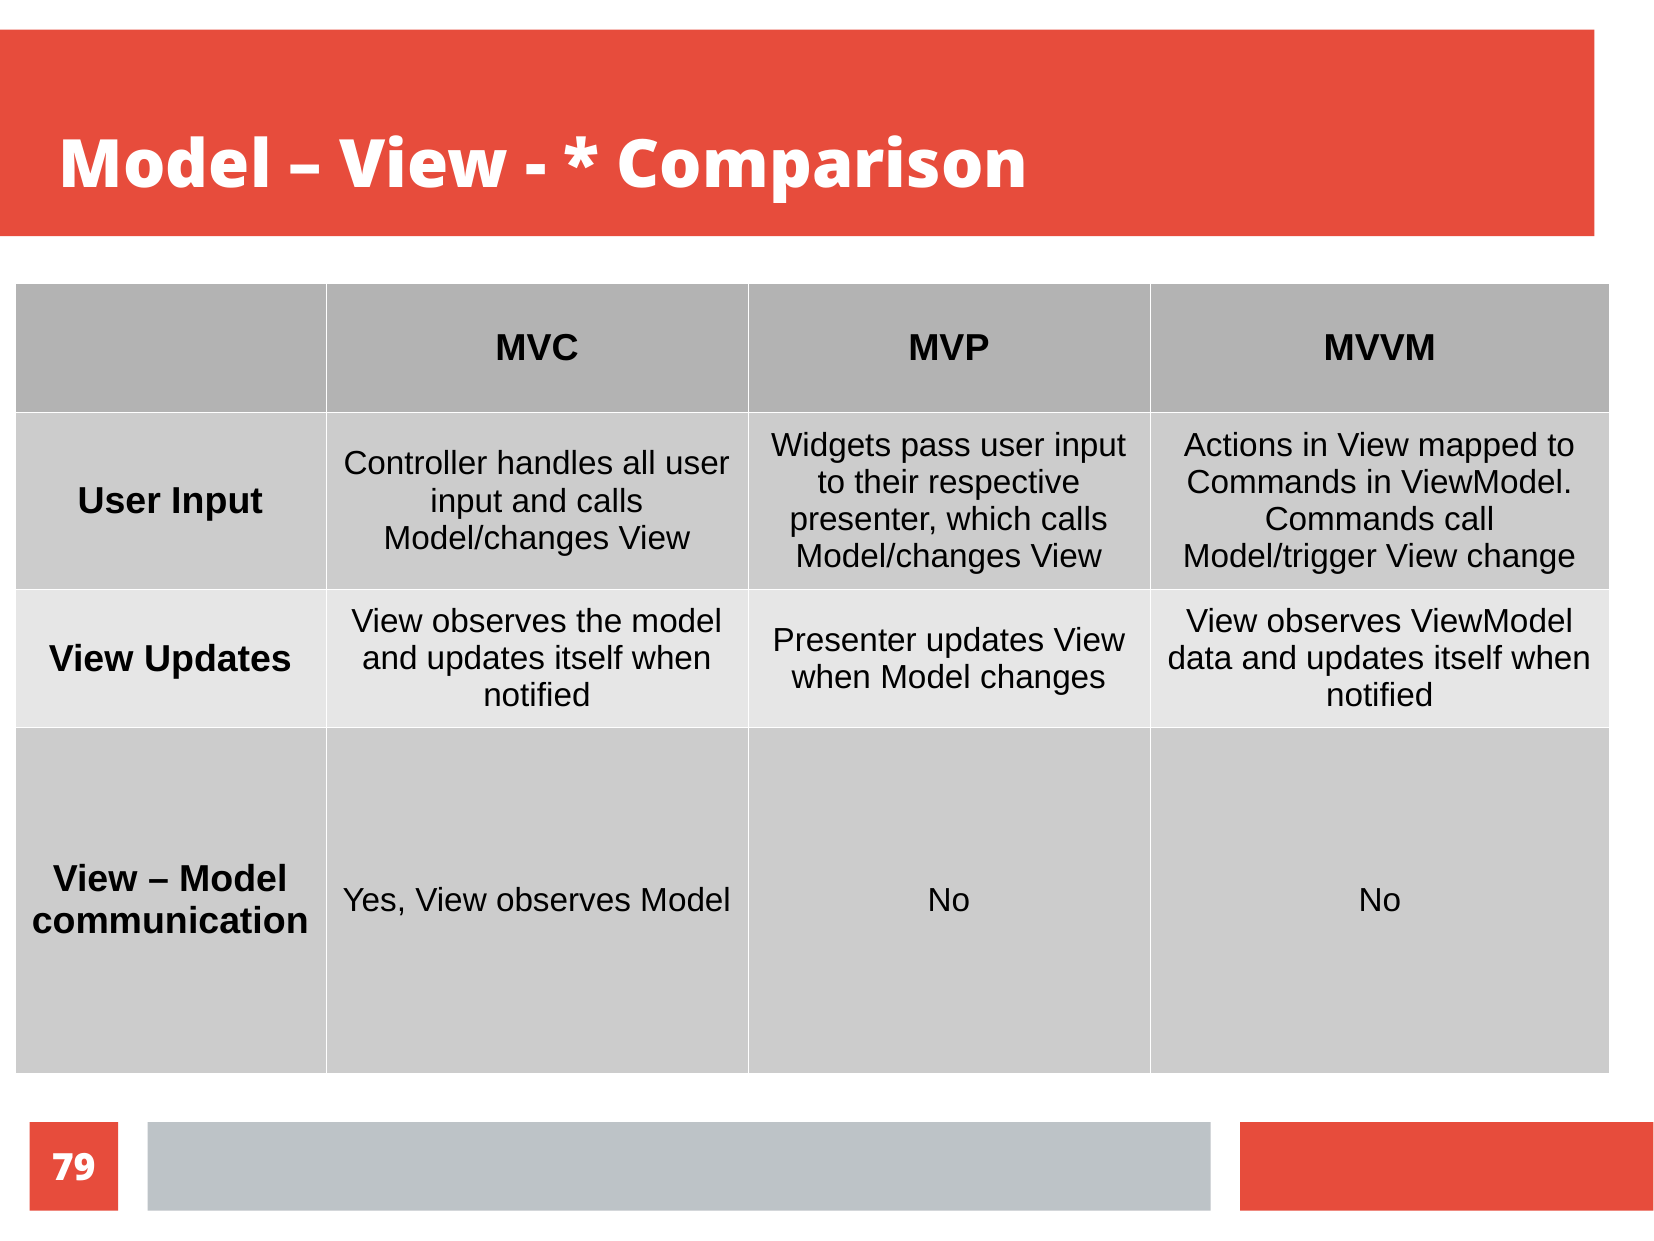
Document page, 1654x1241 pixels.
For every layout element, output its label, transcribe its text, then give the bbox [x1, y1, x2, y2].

table_header MVC [327, 284, 748, 412]
table_cell View observes ViewModel data and updates itself when notified [1151, 590, 1609, 727]
table_cell View Updates [16, 590, 326, 727]
table_cell User Input [16, 413, 326, 589]
table_header [16, 284, 326, 412]
table_cell Widgets pass user input to their respective presenter, which calls Model/changes View [749, 413, 1150, 589]
table_header MVVM [1151, 284, 1609, 412]
table_cell Presenter updates View when Model changes [749, 590, 1150, 727]
table_cell Yes, View observes Model [327, 728, 748, 1073]
table_cell No [749, 728, 1150, 1073]
table_header MVP [749, 284, 1150, 412]
table_cell Controller handles all user input and calls Model/changes View [327, 413, 748, 589]
title Model – View - * Comparison [59, 59, 1595, 207]
table_cell No [1151, 728, 1609, 1073]
table_cell View observes the model and updates itself when notified [327, 590, 748, 727]
table_cell View – Model communication [16, 728, 326, 1073]
table_cell Actions in View mapped to Commands in ViewModel. Commands call Model/trigger View change [1151, 413, 1609, 589]
